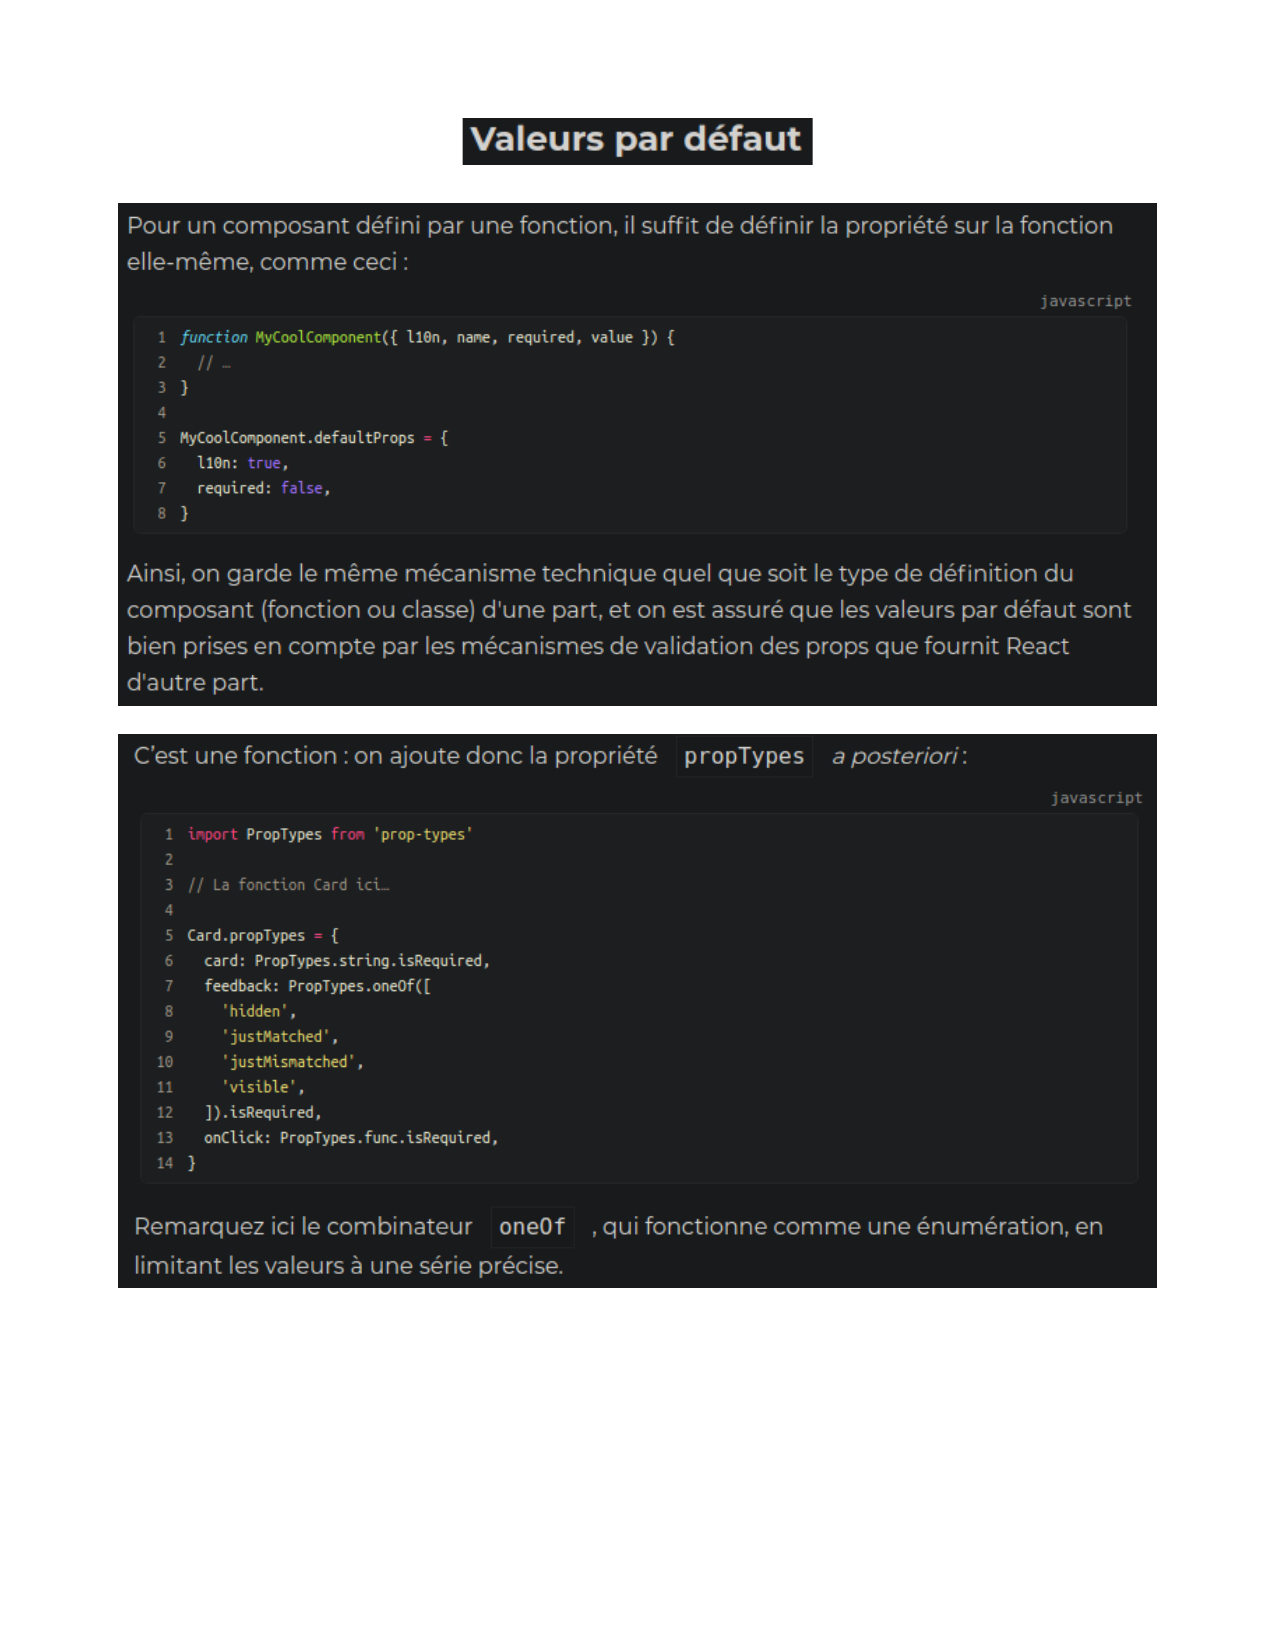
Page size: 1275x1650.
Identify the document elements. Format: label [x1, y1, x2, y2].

picture [118, 203, 1157, 706]
picture [118, 734, 1157, 1288]
picture [462, 118, 813, 165]
